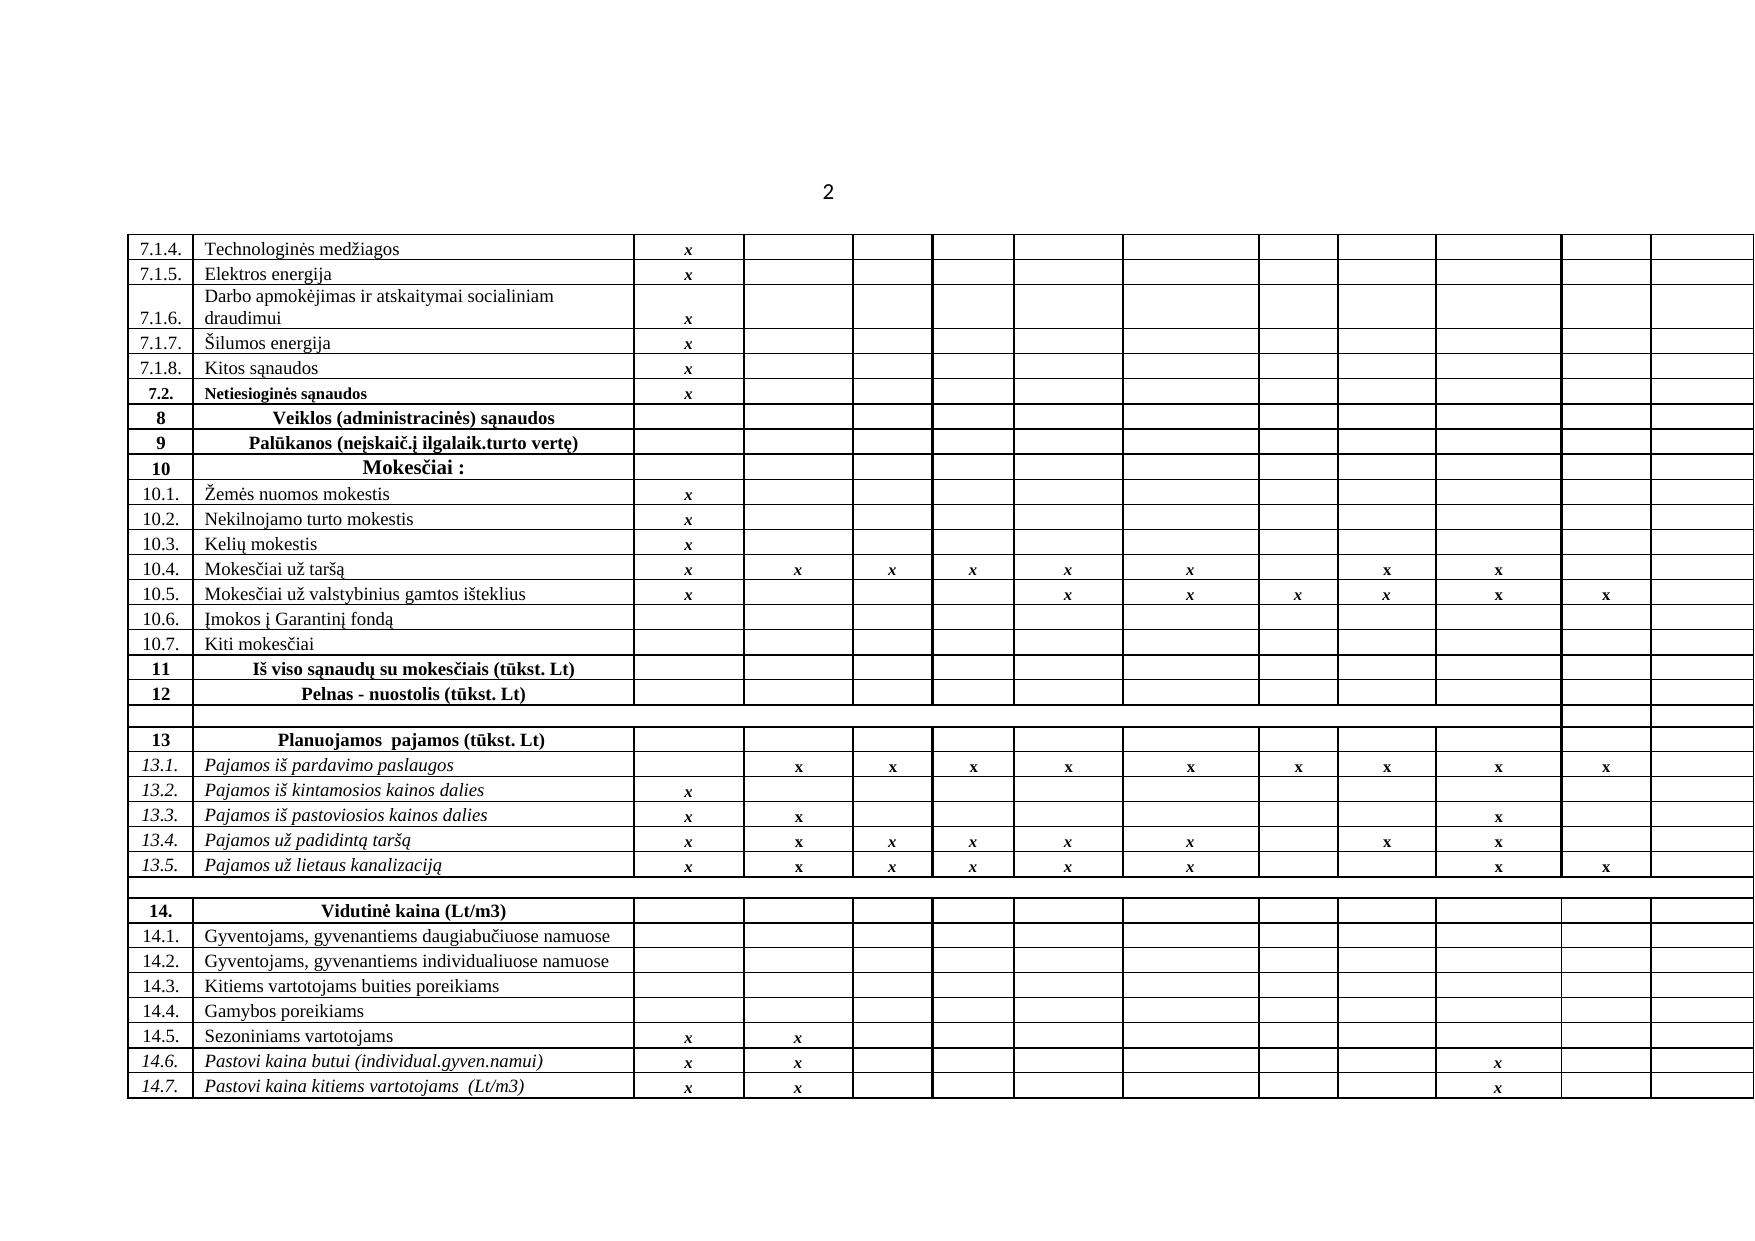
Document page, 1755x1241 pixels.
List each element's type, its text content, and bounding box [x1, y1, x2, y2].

table_cell [1124, 777, 1258, 801]
table_cell [934, 1023, 1013, 1047]
table_cell [1015, 405, 1122, 428]
table_cell [1562, 1049, 1650, 1072]
table_cell Darbo apmokėjimas ir atskaitymai socialiniam draudimui [194, 285, 633, 328]
table_cell [854, 1023, 931, 1047]
table_cell [1437, 235, 1560, 259]
table_cell 10 [129, 455, 192, 479]
table_cell [1124, 505, 1258, 529]
table_cell 13.4. [129, 827, 192, 851]
table_cell [1015, 777, 1122, 801]
table_cell [1339, 680, 1435, 704]
table_cell x [635, 354, 743, 378]
table_cell [1015, 530, 1122, 554]
table_cell [1124, 656, 1258, 679]
table_cell [1652, 752, 1753, 776]
table_cell [1437, 430, 1560, 453]
table_cell [1652, 379, 1753, 403]
table_cell [1562, 948, 1650, 972]
table_cell [635, 630, 743, 654]
table_cell [1652, 405, 1753, 428]
table_cell x [1015, 555, 1122, 579]
table_cell [934, 530, 1013, 554]
table_cell Sezoniniams vartotojams [194, 1023, 633, 1047]
table_cell x [635, 505, 743, 529]
table_cell 8 [129, 405, 192, 428]
table_cell [1260, 329, 1337, 353]
table_cell x [1339, 580, 1435, 604]
table_cell [635, 973, 743, 997]
table_cell [1014, 878, 1123, 897]
table_cell [933, 878, 1014, 897]
table_cell [1436, 878, 1561, 897]
table_cell 10.3. [129, 530, 192, 554]
table_cell [934, 235, 1013, 259]
table_cell [1014, 706, 1123, 726]
table_cell [1339, 998, 1435, 1022]
table_cell [1652, 1023, 1753, 1047]
table_cell Pastovi kaina kitiems vartotojams (Lt/m3) [194, 1073, 633, 1097]
table_cell 14.7. [129, 1073, 192, 1097]
table_cell [854, 505, 931, 529]
table_cell [854, 802, 931, 826]
table_cell [193, 878, 634, 897]
table_cell [745, 530, 852, 554]
table_cell [1437, 1023, 1561, 1047]
table_cell x [1437, 827, 1560, 851]
table_cell [1015, 802, 1122, 826]
table_cell Pajamos iš kintamosios kainos dalies [194, 777, 633, 801]
table_cell x [635, 285, 743, 328]
table_cell [934, 405, 1013, 428]
table_cell [1562, 924, 1650, 947]
table_cell x [1563, 580, 1650, 604]
table_cell [1563, 530, 1650, 554]
table_cell [1437, 505, 1560, 529]
table_cell [934, 605, 1013, 629]
table_cell Šilumos energija [194, 329, 633, 353]
table_cell [745, 235, 852, 259]
table_cell 13.2. [129, 777, 192, 801]
table_cell x [1339, 752, 1435, 776]
table_cell [1563, 555, 1650, 579]
table_cell [1652, 235, 1753, 259]
table_cell Kitiems vartotojams buities poreikiams [194, 973, 633, 997]
table_cell [1339, 1023, 1435, 1047]
table_cell [1563, 285, 1650, 328]
table_cell [1339, 899, 1435, 922]
table_cell [1652, 430, 1753, 453]
table_cell [934, 680, 1013, 704]
table_cell [745, 379, 852, 403]
table_cell [634, 706, 744, 726]
table_cell [934, 777, 1013, 801]
table_cell [1651, 878, 1753, 897]
table_cell [1124, 948, 1258, 972]
table_cell x [1015, 827, 1122, 851]
table_cell [745, 656, 852, 679]
table_cell [1339, 728, 1435, 751]
table_cell x [1437, 1073, 1561, 1097]
table_cell [854, 235, 931, 259]
table_cell x [1563, 852, 1650, 876]
table_cell [194, 706, 634, 726]
table_cell [934, 998, 1013, 1022]
table_cell [745, 899, 852, 922]
table_cell [1339, 1073, 1435, 1097]
table_cell [934, 728, 1013, 751]
table_cell [1124, 924, 1258, 947]
table_cell x [1124, 752, 1258, 776]
table_cell [1652, 728, 1753, 751]
table_cell [745, 777, 852, 801]
table_cell [1260, 777, 1337, 801]
table_cell x [745, 852, 852, 876]
table_cell Veiklos (administracinės) sąnaudos [194, 405, 633, 428]
table_cell [1260, 260, 1337, 284]
table_cell [1339, 530, 1435, 554]
table_cell [1437, 924, 1561, 947]
table_cell [1339, 630, 1435, 654]
table_cell [1339, 260, 1435, 284]
table_cell [129, 706, 192, 726]
table_cell x [854, 555, 931, 579]
table_cell [1339, 1049, 1435, 1072]
table_cell [1563, 430, 1650, 453]
table_cell [1563, 802, 1650, 826]
table_cell [854, 405, 931, 428]
table_cell 13.5. [129, 852, 192, 876]
table_cell [1124, 1073, 1258, 1097]
table_cell x [635, 827, 743, 851]
table_cell x [1437, 555, 1560, 579]
table_cell 14.4. [129, 998, 192, 1022]
table_cell 7.1.7. [129, 329, 192, 353]
table_cell x [934, 752, 1013, 776]
table_cell [1015, 728, 1122, 751]
table_cell [1124, 728, 1258, 751]
table_cell x [1563, 752, 1650, 776]
table_cell [1563, 728, 1650, 751]
table_cell [1260, 802, 1337, 826]
table_cell [1260, 1023, 1337, 1047]
table_cell [129, 878, 193, 897]
table_cell [1123, 706, 1259, 726]
table_cell [854, 680, 931, 704]
table_cell 7.1.8. [129, 354, 192, 378]
table_cell [1652, 948, 1753, 972]
table_cell [1015, 235, 1122, 259]
table_cell [854, 430, 931, 453]
table_cell [1652, 530, 1753, 554]
table_cell 14.1. [129, 924, 192, 947]
table_cell [1652, 285, 1753, 328]
table_cell [1563, 260, 1650, 284]
table_cell [854, 530, 931, 554]
table_cell [1437, 455, 1560, 479]
table_cell [1339, 605, 1435, 629]
table_cell Žemės nuomos mokestis [194, 480, 633, 504]
table_cell [1260, 852, 1337, 876]
table_cell [1015, 379, 1122, 403]
table_cell 7.1.4. [129, 235, 192, 259]
table_cell x [745, 1049, 852, 1072]
table_cell [1260, 899, 1337, 922]
table_cell 10.4. [129, 555, 192, 579]
table_cell [745, 354, 852, 378]
table_cell [1260, 630, 1337, 654]
table_cell [1260, 973, 1337, 997]
table_cell [1339, 777, 1435, 801]
table_cell x [1124, 580, 1258, 604]
table_cell [635, 430, 743, 453]
table_cell [745, 329, 852, 353]
table_cell [1260, 354, 1337, 378]
table_cell [1124, 630, 1258, 654]
table_cell Pajamos už padidintą taršą [194, 827, 633, 851]
table_cell Kitos sąnaudos [194, 354, 633, 378]
table_cell [1563, 379, 1650, 403]
table_cell [1260, 656, 1337, 679]
table_cell [1563, 630, 1650, 654]
table_cell [1124, 899, 1258, 922]
table_cell [934, 899, 1013, 922]
table_cell 7.1.6. [129, 285, 192, 328]
table_cell [1339, 924, 1435, 947]
table_cell x [635, 580, 743, 604]
table_cell [934, 580, 1013, 604]
table_cell [1124, 480, 1258, 504]
table_cell Pelnas - nuostolis (tūkst. Lt) [194, 680, 633, 704]
table_cell [1652, 580, 1753, 604]
table_cell [1339, 430, 1435, 453]
table_cell 14.6. [129, 1049, 192, 1072]
table_cell x [635, 480, 743, 504]
table_cell [1015, 1049, 1122, 1072]
table_cell [1563, 827, 1650, 851]
table_cell [1339, 948, 1435, 972]
table_cell x [854, 752, 931, 776]
table_cell [1339, 802, 1435, 826]
table_cell [745, 948, 852, 972]
table_cell [1437, 260, 1560, 284]
table_cell [745, 480, 852, 504]
table_cell [1259, 706, 1338, 726]
table_cell [1652, 852, 1753, 876]
table_cell [1652, 924, 1753, 947]
table_cell [1652, 1073, 1753, 1097]
table_cell [1652, 605, 1753, 629]
table_cell [1260, 455, 1337, 479]
table_cell [1124, 430, 1258, 453]
table_cell x [934, 555, 1013, 579]
table_cell [1124, 1049, 1258, 1072]
table_cell [635, 656, 743, 679]
table_cell x [745, 555, 852, 579]
table_cell x [854, 827, 931, 851]
table_cell [1260, 235, 1337, 259]
table_cell [854, 1049, 931, 1072]
table_cell [1124, 605, 1258, 629]
table_cell [934, 802, 1013, 826]
table_cell [1561, 878, 1651, 897]
table_cell [1339, 455, 1435, 479]
table_cell Elektros energija [194, 260, 633, 284]
table_cell [1339, 973, 1435, 997]
table_cell [1437, 354, 1560, 378]
table_cell [1015, 605, 1122, 629]
table_cell 10.7. [129, 630, 192, 654]
table_cell [635, 752, 743, 776]
table_cell Palūkanos (neįskaič.į ilgalaik.turto vertę) [194, 430, 633, 453]
table_cell [1260, 728, 1337, 751]
table_cell [1124, 1023, 1258, 1047]
table_cell [1652, 455, 1753, 479]
table_cell [1124, 530, 1258, 554]
table_cell Pajamos už lietaus kanalizaciją [194, 852, 633, 876]
table_cell [1124, 354, 1258, 378]
table_cell [1437, 379, 1560, 403]
table_cell x [1260, 752, 1337, 776]
table_cell [745, 924, 852, 947]
table_cell [1124, 802, 1258, 826]
table_cell [1437, 998, 1561, 1022]
table_cell [1339, 480, 1435, 504]
table_cell Planuojamos pajamos (tūkst. Lt) [194, 728, 633, 751]
table_cell [1339, 235, 1435, 259]
table_cell [1260, 948, 1337, 972]
table_cell [1015, 285, 1122, 328]
table_cell [745, 630, 852, 654]
table_cell x [1015, 752, 1122, 776]
table_cell [1563, 680, 1650, 704]
table_cell [1124, 379, 1258, 403]
table_cell Nekilnojamo turto mokestis [194, 505, 633, 529]
table_cell [1563, 235, 1650, 259]
table_cell Įmokos į Garantinį fondą [194, 605, 633, 629]
table_cell x [635, 530, 743, 554]
table_cell [1652, 680, 1753, 704]
table_cell [1339, 379, 1435, 403]
table_cell x [635, 852, 743, 876]
table_cell x [1015, 852, 1122, 876]
table_cell x [1015, 580, 1122, 604]
table_cell [854, 329, 931, 353]
table_cell [934, 480, 1013, 504]
table_cell [1563, 505, 1650, 529]
table_cell [745, 973, 852, 997]
table_cell [934, 630, 1013, 654]
table_cell [1260, 680, 1337, 704]
table_cell [744, 878, 853, 897]
table_cell [1563, 706, 1650, 726]
table_cell x [1437, 1049, 1561, 1072]
table_cell [1437, 777, 1560, 801]
table_cell [744, 706, 853, 726]
table_cell [1563, 605, 1650, 629]
table_cell x [745, 827, 852, 851]
table_cell 13 [129, 728, 192, 751]
table_cell 11 [129, 656, 192, 679]
table_cell [1652, 260, 1753, 284]
table_cell [1015, 329, 1122, 353]
table_cell [1015, 1073, 1122, 1097]
table_cell [1437, 405, 1560, 428]
table_cell [1260, 430, 1337, 453]
table_cell [934, 656, 1013, 679]
table_cell [1652, 329, 1753, 353]
table_cell [934, 455, 1013, 479]
table_cell [1652, 656, 1753, 679]
table_cell Pastovi kaina butui (individual.gyven.namui) [194, 1049, 633, 1072]
table_cell x [635, 379, 743, 403]
table_cell 10.5. [129, 580, 192, 604]
table_cell [1437, 605, 1560, 629]
table_cell [745, 680, 852, 704]
table_cell [635, 998, 743, 1022]
table_cell [1260, 405, 1337, 428]
table_cell x [635, 260, 743, 284]
table_cell [1652, 505, 1753, 529]
table_cell [1563, 455, 1650, 479]
table_cell [1652, 354, 1753, 378]
table_cell [635, 455, 743, 479]
table_cell [635, 680, 743, 704]
table_cell [853, 878, 932, 897]
table_cell [934, 1073, 1013, 1097]
table_cell [1015, 630, 1122, 654]
table_cell [854, 998, 931, 1022]
table_cell [853, 706, 932, 726]
table_cell Kiti mokesčiai [194, 630, 633, 654]
table_cell [1652, 706, 1753, 726]
table_cell x [635, 329, 743, 353]
table_cell [1652, 802, 1753, 826]
table_cell [1015, 480, 1122, 504]
table_cell [745, 605, 852, 629]
table_cell x [1437, 802, 1560, 826]
table_cell Pajamos iš pardavimo paslaugos [194, 752, 633, 776]
table_cell [934, 505, 1013, 529]
table_cell Iš viso sąnaudų su mokesčiais (tūkst. Lt) [194, 656, 633, 679]
table_cell [854, 973, 931, 997]
table_cell [1437, 285, 1560, 328]
table_cell [1652, 555, 1753, 579]
table_cell [934, 329, 1013, 353]
table_cell 14.5. [129, 1023, 192, 1047]
table_cell [1338, 706, 1436, 726]
table_cell [1563, 480, 1650, 504]
table_cell [934, 354, 1013, 378]
table_cell [1015, 505, 1122, 529]
table_cell [745, 430, 852, 453]
table_cell [635, 924, 743, 947]
table_cell [854, 948, 931, 972]
table_cell 13.3. [129, 802, 192, 826]
table_cell [854, 455, 931, 479]
table_cell Gyventojams, gyvenantiems individualiuose namuose [194, 948, 633, 972]
table_cell [854, 379, 931, 403]
table_cell [1015, 1023, 1122, 1047]
table_cell [854, 605, 931, 629]
table_cell [1652, 827, 1753, 851]
table_cell x [854, 852, 931, 876]
table_cell x [1124, 555, 1258, 579]
table_cell [745, 455, 852, 479]
table_cell [1259, 878, 1338, 897]
table_cell [1124, 260, 1258, 284]
table_cell [1339, 285, 1435, 328]
table_cell [635, 728, 743, 751]
table_cell [635, 605, 743, 629]
table_cell [1260, 379, 1337, 403]
table_cell [1124, 680, 1258, 704]
table_cell [1260, 530, 1337, 554]
table_cell x [1339, 827, 1435, 851]
table_cell [1339, 329, 1435, 353]
table_cell [934, 285, 1013, 328]
table_cell [745, 505, 852, 529]
table_cell [1124, 455, 1258, 479]
table_cell [934, 430, 1013, 453]
table_cell [1015, 973, 1122, 997]
table_cell [1015, 998, 1122, 1022]
table_cell [1260, 998, 1337, 1022]
table_cell [1015, 924, 1122, 947]
table_cell [854, 480, 931, 504]
table_cell 14.3. [129, 973, 192, 997]
table_cell x [745, 1023, 852, 1047]
table_cell [854, 354, 931, 378]
table_cell Mokesčiai : [194, 455, 633, 479]
table_cell [854, 630, 931, 654]
table_cell [1015, 899, 1122, 922]
table_cell x [1260, 580, 1337, 604]
table_cell [1124, 329, 1258, 353]
table_cell [1015, 260, 1122, 284]
table_cell 10.1. [129, 480, 192, 504]
table_cell [1652, 480, 1753, 504]
table_cell [934, 379, 1013, 403]
table_cell [1260, 1073, 1337, 1097]
table_cell [635, 948, 743, 972]
table_cell x [635, 555, 743, 579]
table_cell Mokesčiai už valstybinius gamtos išteklius [194, 580, 633, 604]
table_cell Pajamos iš pastoviosios kainos dalies [194, 802, 633, 826]
table_cell [745, 260, 852, 284]
table_cell [1015, 354, 1122, 378]
table_cell x [1437, 752, 1560, 776]
table_cell [1652, 630, 1753, 654]
table_cell [1339, 354, 1435, 378]
table_cell [1437, 630, 1560, 654]
table_cell [1015, 656, 1122, 679]
table_cell [1123, 878, 1259, 897]
table_cell x [635, 1023, 743, 1047]
table_cell x [745, 802, 852, 826]
table_cell [1437, 329, 1560, 353]
table_cell [1652, 998, 1753, 1022]
table_cell x [635, 802, 743, 826]
table_cell [934, 924, 1013, 947]
table_cell x [745, 1073, 852, 1097]
table_cell [1015, 430, 1122, 453]
table_cell x [635, 777, 743, 801]
table_cell [1339, 852, 1435, 876]
table_cell [745, 580, 852, 604]
table_cell [1437, 656, 1560, 679]
table_cell Gyventojams, gyvenantiems daugiabučiuose namuose [194, 924, 633, 947]
table_cell Gamybos poreikiams [194, 998, 633, 1022]
table_cell [854, 260, 931, 284]
table_cell [1562, 1073, 1650, 1097]
table_cell [854, 924, 931, 947]
table_cell [1124, 285, 1258, 328]
table_cell [1437, 973, 1561, 997]
table_cell 10.6. [129, 605, 192, 629]
table_cell x [1124, 852, 1258, 876]
table_cell 9 [129, 430, 192, 453]
table_cell [1015, 948, 1122, 972]
table_cell [1124, 998, 1258, 1022]
table_cell [934, 260, 1013, 284]
table_cell [1562, 998, 1650, 1022]
table_cell [635, 405, 743, 428]
table_cell [745, 285, 852, 328]
table_cell x [934, 852, 1013, 876]
table_cell [1124, 405, 1258, 428]
table_cell x [635, 1073, 743, 1097]
table_cell [1260, 480, 1337, 504]
table_cell [1436, 706, 1560, 726]
table_cell [854, 899, 931, 922]
table_cell Mokesčiai už taršą [194, 555, 633, 579]
table_cell x [934, 827, 1013, 851]
table_cell x [635, 235, 743, 259]
table_cell [1015, 455, 1122, 479]
table_cell [933, 706, 1014, 726]
table_cell [1339, 505, 1435, 529]
table_cell [1652, 899, 1753, 922]
table_cell [634, 878, 744, 897]
table_cell 10.2. [129, 505, 192, 529]
table_cell [1437, 899, 1561, 922]
table_cell [934, 973, 1013, 997]
table_cell 14. [129, 899, 192, 922]
table_cell 13.1. [129, 752, 192, 776]
table_cell [1563, 405, 1650, 428]
table_cell [1437, 728, 1560, 751]
table_cell [1124, 235, 1258, 259]
table_cell [1437, 480, 1560, 504]
table_cell [1260, 285, 1337, 328]
table_cell [854, 580, 931, 604]
table_cell [1339, 405, 1435, 428]
table_cell [1652, 973, 1753, 997]
table_cell [934, 1049, 1013, 1072]
table_cell [854, 777, 931, 801]
table_cell x [1437, 852, 1560, 876]
table_cell [1339, 656, 1435, 679]
table_cell [1260, 827, 1337, 851]
table_cell Technologinės medžiagos [194, 235, 633, 259]
table_cell [854, 1073, 931, 1097]
table_cell [1124, 973, 1258, 997]
table_cell x [745, 752, 852, 776]
table_cell x [1437, 580, 1560, 604]
table_cell 7.2. [129, 379, 192, 403]
table_cell 14.2. [129, 948, 192, 972]
table_cell [1260, 555, 1337, 579]
table_cell 7.1.5. [129, 260, 192, 284]
table_cell [745, 405, 852, 428]
table_cell [854, 656, 931, 679]
table_cell 12 [129, 680, 192, 704]
table_cell [1437, 948, 1561, 972]
table_cell [1437, 680, 1560, 704]
table_cell Kelių mokestis [194, 530, 633, 554]
table_cell [745, 998, 852, 1022]
table_cell [745, 728, 852, 751]
table_cell [1260, 505, 1337, 529]
table_cell [1563, 354, 1650, 378]
table_cell x [635, 1049, 743, 1072]
table_cell [1562, 973, 1650, 997]
table_cell [635, 899, 743, 922]
table_cell [1260, 605, 1337, 629]
table_cell [1015, 680, 1122, 704]
table_cell [1652, 1049, 1753, 1072]
table_cell [934, 948, 1013, 972]
table_cell [1260, 1049, 1337, 1072]
table_cell [854, 728, 931, 751]
table_cell [1437, 530, 1560, 554]
table_cell [1260, 924, 1337, 947]
table_cell [1563, 329, 1650, 353]
table_cell x [1339, 555, 1435, 579]
table_cell [1338, 878, 1436, 897]
table_cell [1562, 899, 1650, 922]
table_cell [1562, 1023, 1650, 1047]
table_cell Vidutinė kaina (Lt/m3) [194, 899, 633, 922]
table_cell Netiesioginės sąnaudos [194, 379, 633, 403]
table_cell x [1124, 827, 1258, 851]
table_cell [1563, 777, 1650, 801]
table_cell [1563, 656, 1650, 679]
table_cell [854, 285, 931, 328]
table_cell [1652, 777, 1753, 801]
